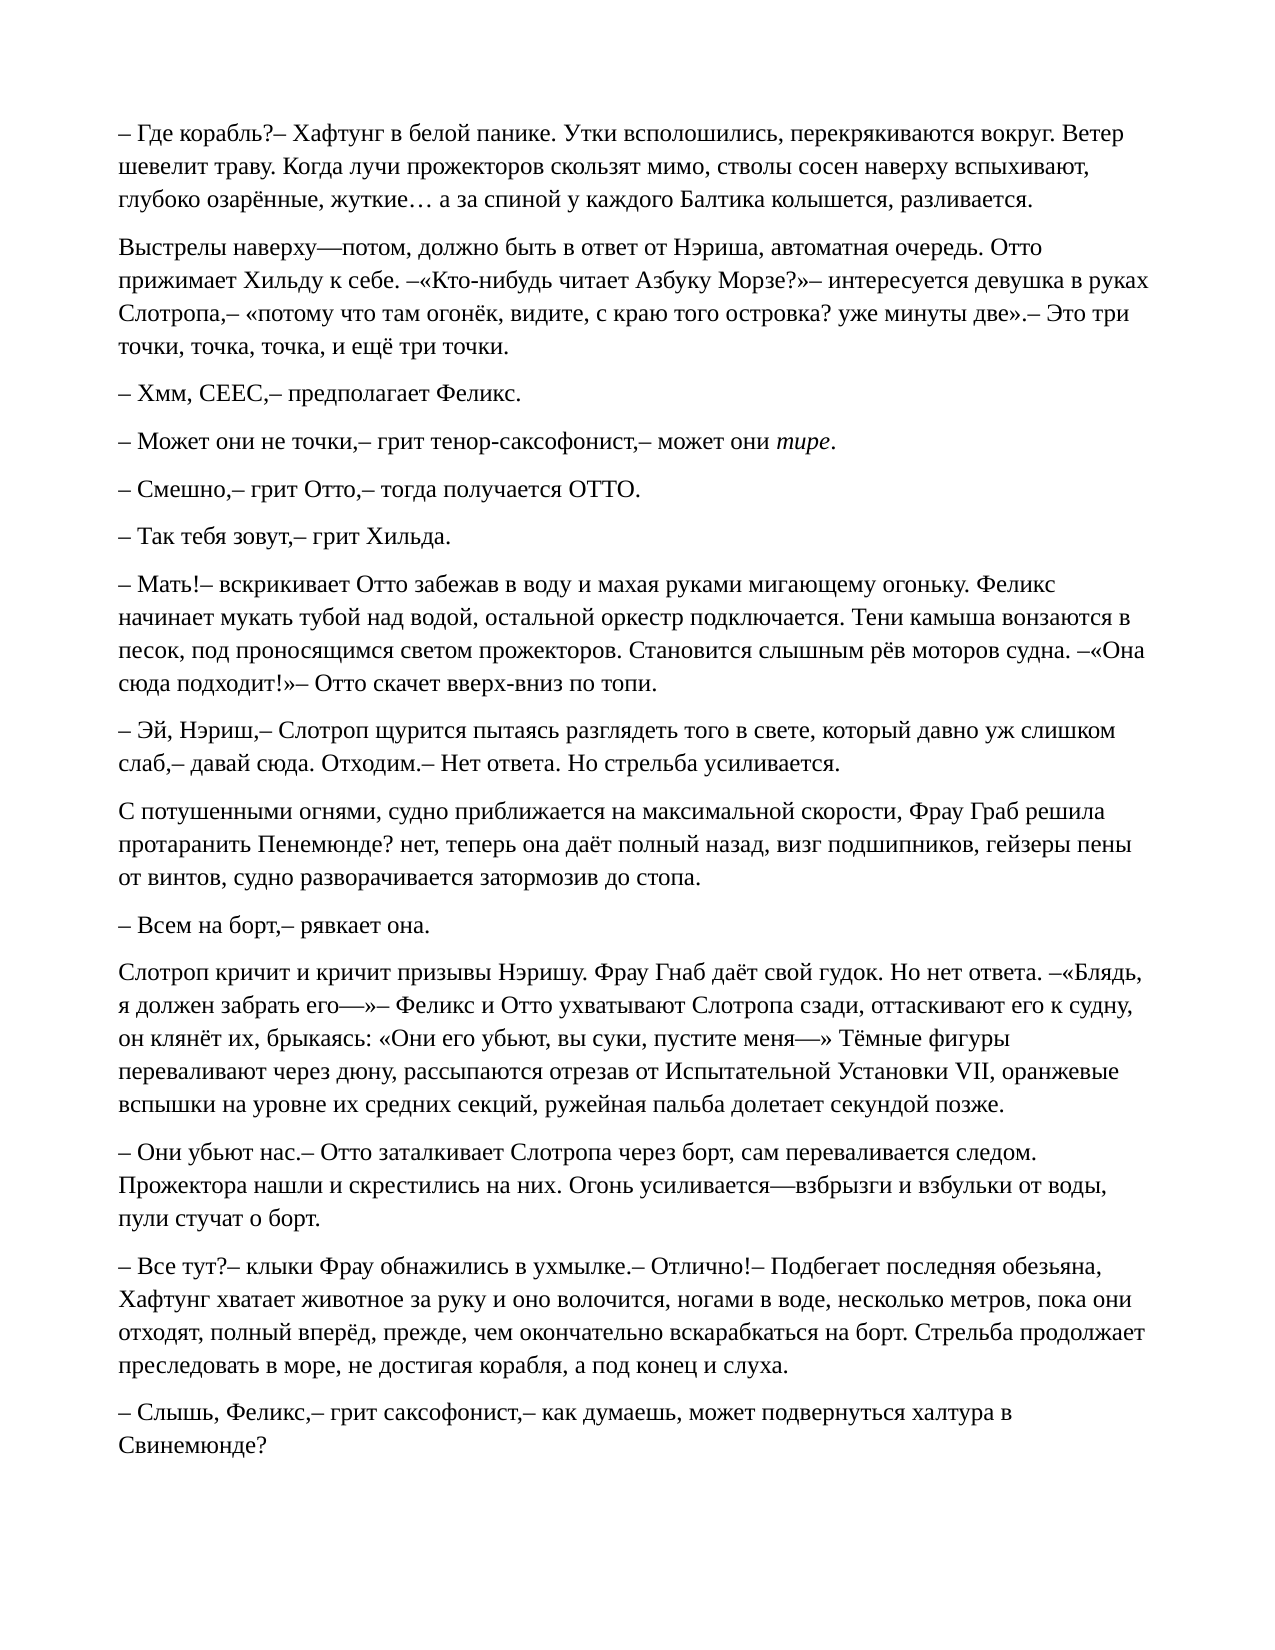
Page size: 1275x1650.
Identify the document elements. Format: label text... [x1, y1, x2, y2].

text – Слышь, Феликс,– грит саксофонист,– как думаешь, может подвернуться халтура в Свинемюнде? [118, 1397, 1157, 1459]
text – Мать!– вскрикивает Отто забежав в воду и махая руками мигающему огоньку. Феликс начинает мукать тубой над водой, остальной оркестр подключается. Тени камыша вонзаются в песок, под проносящимся светом прожекторов. Становится слышным рёв моторов судна. –«Она сюда подходит!»– Отто скачет вверх-вниз по топи. [118, 569, 1157, 697]
text – Где корабль?– Хафтунг в белой панике. Утки всполошились, перекрякиваются вокруг. Ветер шевелит траву. Когда лучи прожекторов скользят мимо, стволы сосен наверху вспыхивают, глубоко озарённые, жуткие… а за спиной у каждого Балтика колышется, разливается. [118, 118, 1157, 213]
text Слотроп кричит и кричит призывы Нэришу. Фрау Гнаб даёт свой гудок. Но нет ответа. –«Блядь, я должен забрать его—»– Феликс и Отто ухватывают Слотропа сзади, оттаскивают его к судну, он клянёт их, брыкаясь: «Они его убьют, вы суки, пустите меня—» Тёмные фигуры переваливают через дюну, рассыпаются отрезав от Испытательной Установки VII, оранжевые вспышки на уровне их средних секций, ружейная пальба долетает секундой позже. [118, 957, 1157, 1118]
text – Может они не точки,– грит тенор-саксофонист,– может они тире. [118, 426, 1157, 455]
text – Они убьют нас.– Отто заталкивает Слотропа через борт, сам переваливается следом. Прожектора нашли и скрестились на них. Огонь усиливается—взбрызги и взбульки от воды, пули стучат о борт. [118, 1137, 1157, 1232]
text – Эй, Нэриш,– Слотроп щурится пытаясь разглядеть того в свете, который давно уж слишком слаб,– давай сюда. Отходим.– Нет ответа. Но стрельба усиливается. [118, 716, 1157, 777]
text Выстрелы наверху—потом, должно быть в ответ от Нэриша, автоматная очередь. Отто прижимает Хильду к себе. –«Кто-нибудь читает Азбуку Морзе?»– интересуется девушка в руках Слотропа,– «потому что там огонёк, видите, с краю того островка? уже минуты две».– Это три точки, точка, точка, и ещё три точки. [118, 232, 1157, 359]
text – Все тут?– клыки Фрау обнажились в ухмылке.– Отлично!– Подбегает последняя обезьяна, Хафтунг хватает животное за руку и оно волочится, ногами в воде, несколько метров, пока они отходят, полный вперёд, прежде, чем окончательно вскарабкаться на борт. Стрельба продолжает преследовать в море, не достигая корабля, а под конец и слуха. [118, 1251, 1157, 1378]
text – Всем на борт,– рявкает она. [118, 910, 1157, 938]
text С потушенными огнями, судно приближается на максимальной скорости, Фрау Граб решила протаранить Пенемюнде? нет, теперь она даёт полный назад, визг подшипников, гейзеры пены от винтов, судно разворачивается затормозив до стопа. [118, 796, 1157, 891]
text – Хмм, СЕЕС,– предполагает Феликс. [118, 378, 1157, 407]
text – Смешно,– грит Отто,– тогда получается ОТТО. [118, 474, 1157, 502]
text – Так тебя зовут,– грит Хильда. [118, 521, 1157, 550]
